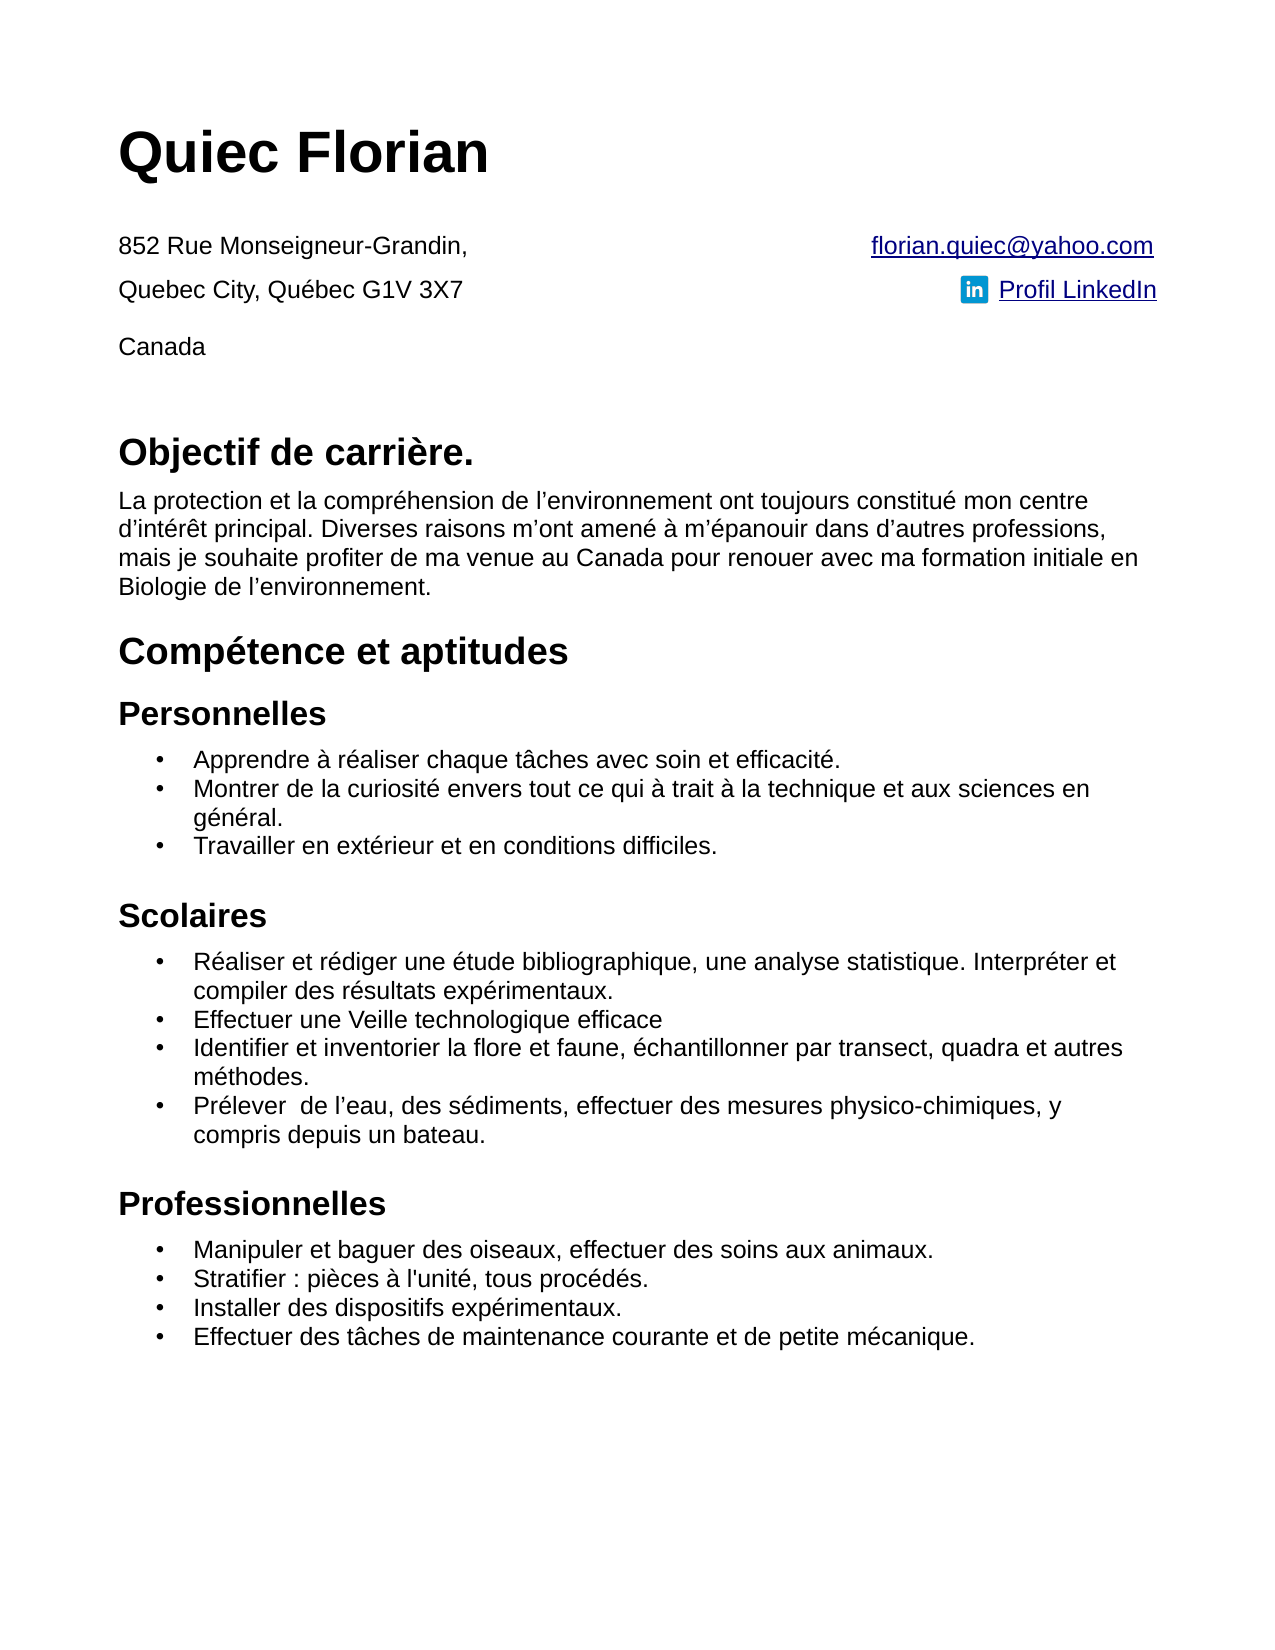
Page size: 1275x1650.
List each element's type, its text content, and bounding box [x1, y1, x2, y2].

text 852 Rue Monseigneur-Grandin, florian.quiec@yahoo.com [118, 231, 1157, 260]
text Canada [118, 332, 1157, 361]
list Effectuer une Veille technologique efficace [156, 1004, 1157, 1033]
list Effectuer des tâches de maintenance courante et de petite mécanique. [156, 1322, 1157, 1351]
list Travailler en extérieur et en conditions difficiles. [156, 831, 1157, 860]
list Réaliser et rédiger une étude bibliographique, une analyse statistique. Interpréter et compiler des résultats expérimentaux. [156, 947, 1157, 1004]
text Quebec City, Québec G1V 3X7 [118, 275, 959, 303]
subtitle Personnelles [118, 694, 1157, 732]
list Stratifier : pièces à l'unité, tous procédés. [156, 1264, 1157, 1293]
title Quiec Florian [118, 118, 1157, 185]
list Manipuler et baguer des oiseaux, effectuer des soins aux animaux. [156, 1235, 1157, 1264]
text La protection et la compréhension de l’environnement ont toujours constitué mon centre d’intérêt principal. Diverses raisons m’ont amené à m’épanouir dans d’autres professions, mais je souhaite profiter de ma venue au Canada pour renouer avec ma formation initiale en Biologie de l’environnement. [118, 486, 1157, 601]
text Profil LinkedIn [989, 275, 1157, 303]
list Montrer de la curiosité envers tout ce qui à trait à la technique et aux sciences en général. [156, 774, 1157, 831]
list Apprendre à réaliser chaque tâches avec soin et efficacité. [156, 745, 1157, 774]
list Prélever de l’eau, des sédiments, effectuer des mesures physico-chimiques, y compris depuis un bateau. [156, 1091, 1157, 1149]
list Installer des dispositifs expérimentaux. [156, 1293, 1157, 1322]
subtitle Objectif de carrière. [118, 429, 1157, 473]
picture [973, 287, 982, 296]
subtitle Scolaires [118, 896, 1157, 934]
list Identifier et inventorier la flore et faune, échantillonner par transect, quadra et autres méthodes. [156, 1033, 1157, 1091]
subtitle Compétence et aptitudes [118, 629, 1157, 672]
subtitle Professionnelles [118, 1184, 1157, 1223]
